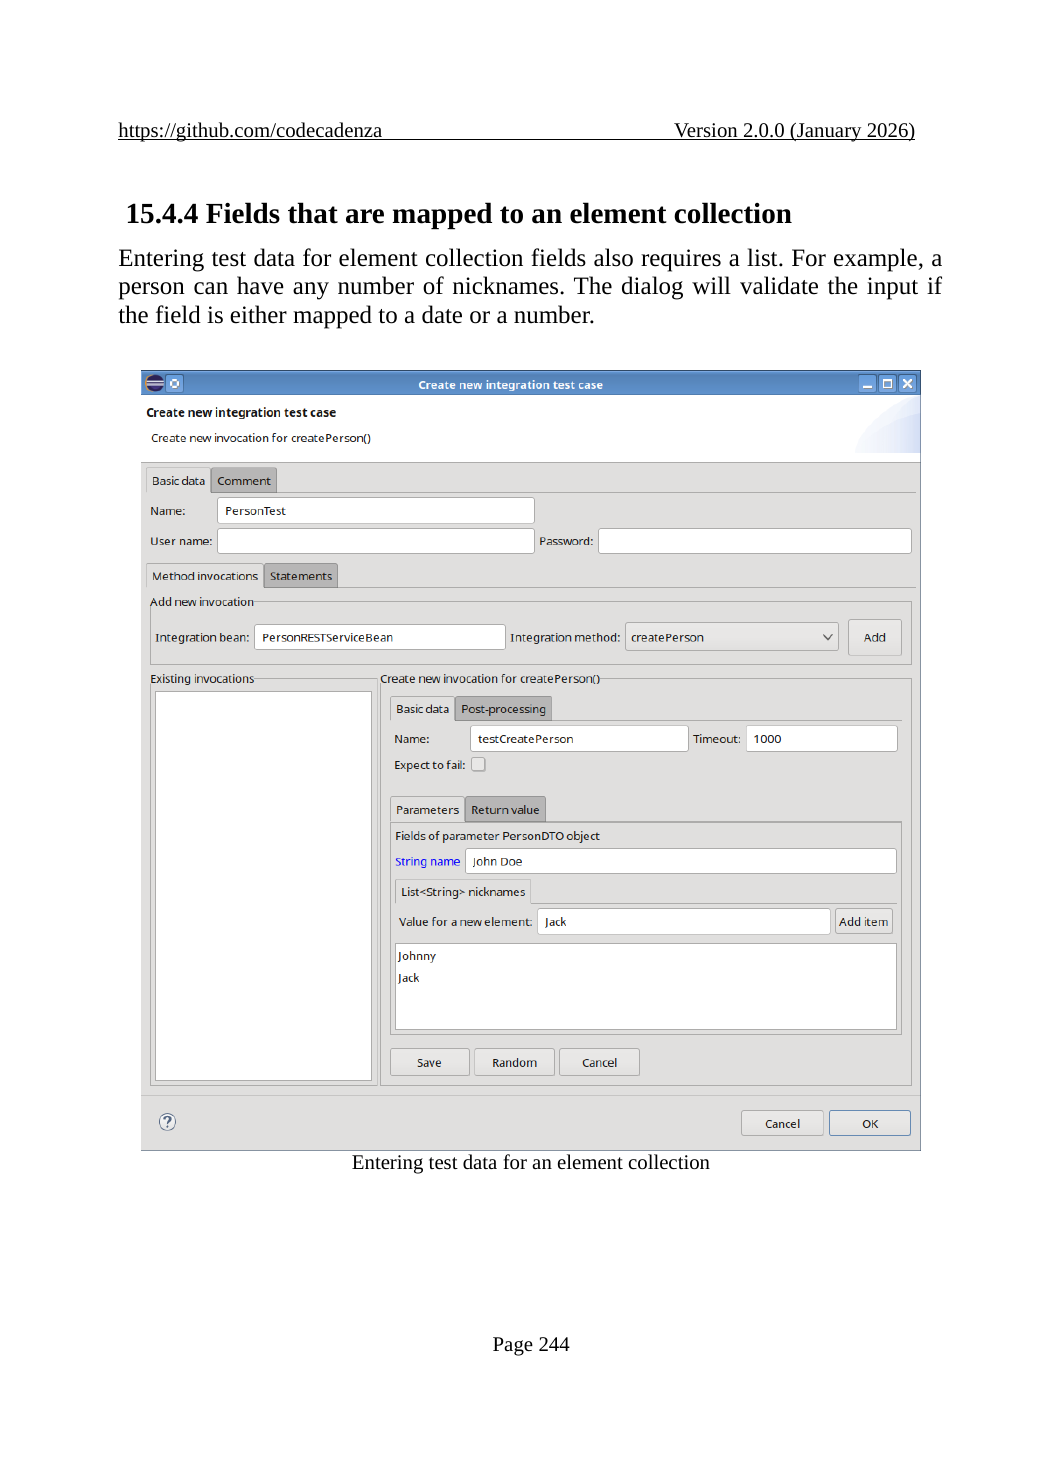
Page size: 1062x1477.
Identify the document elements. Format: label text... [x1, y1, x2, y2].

text Entering test data for element collection fields also requires a list. For example, a person can have any number of nicknames. The dialog will validate the input if the field is either mapped to a date or a number. [118, 243, 944, 329]
subtitle Fields that are mapped to an element collection [118, 197, 944, 230]
picture [141, 370, 921, 1151]
text Entering test data for an element collection [141, 1151, 921, 1174]
